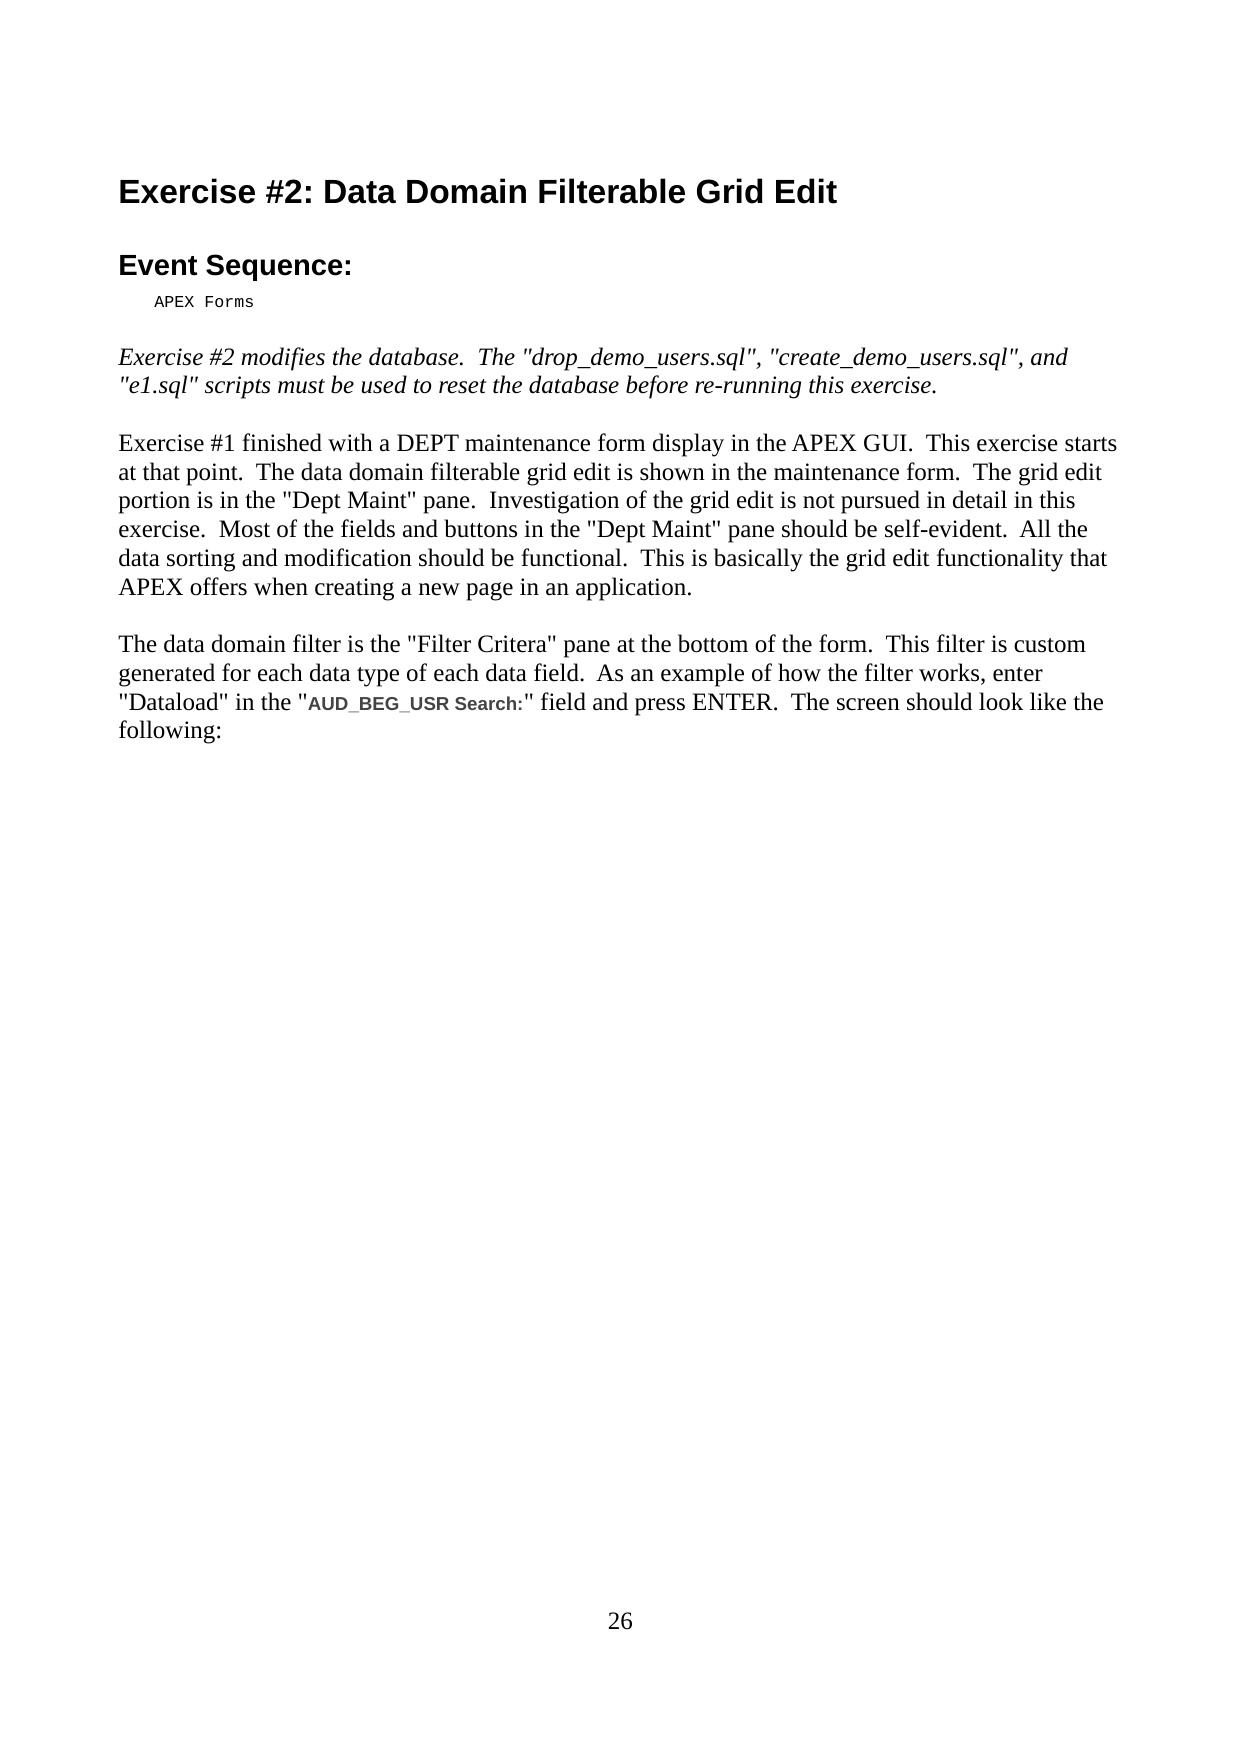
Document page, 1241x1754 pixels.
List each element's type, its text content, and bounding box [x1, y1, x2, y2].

subtitle Exercise #2: Data Domain Filterable Grid Edit [118, 172, 1122, 211]
text Exercise #2 modifies the database. The "drop_demo_users.sql", "create_demo_users.sql", and "e1.sql" scripts must be used to reset the database before re-running this exercise. [118, 342, 1122, 399]
text Exercise #1 finished with a DEPT maintenance form display in the APEX GUI. This exercise starts at that point. The data domain filterable grid edit is shown in the maintenance form. The grid edit portion is in the "Dept Maint" pane. Investigation of the grid edit is not pursued in detail in this exercise. Most of the fields and buttons in the "Dept Maint" pane should be self-evident. All the data sorting and modification should be functional. This is basically the grid edit functionality that APEX offers when creating a new page in an application. [118, 428, 1122, 600]
text APEX Forms [154, 294, 1086, 313]
subtitle Event Sequence: [118, 248, 1122, 282]
text The data domain filter is the "Filter Critera" pane at the bottom of the form. This filter is custom generated for each data type of each data field. As an example of how the filter works, enter "Dataload" in the "AUD_BEG_USR Search:" field and press ENTER. The screen should look like the following: [118, 629, 1122, 744]
